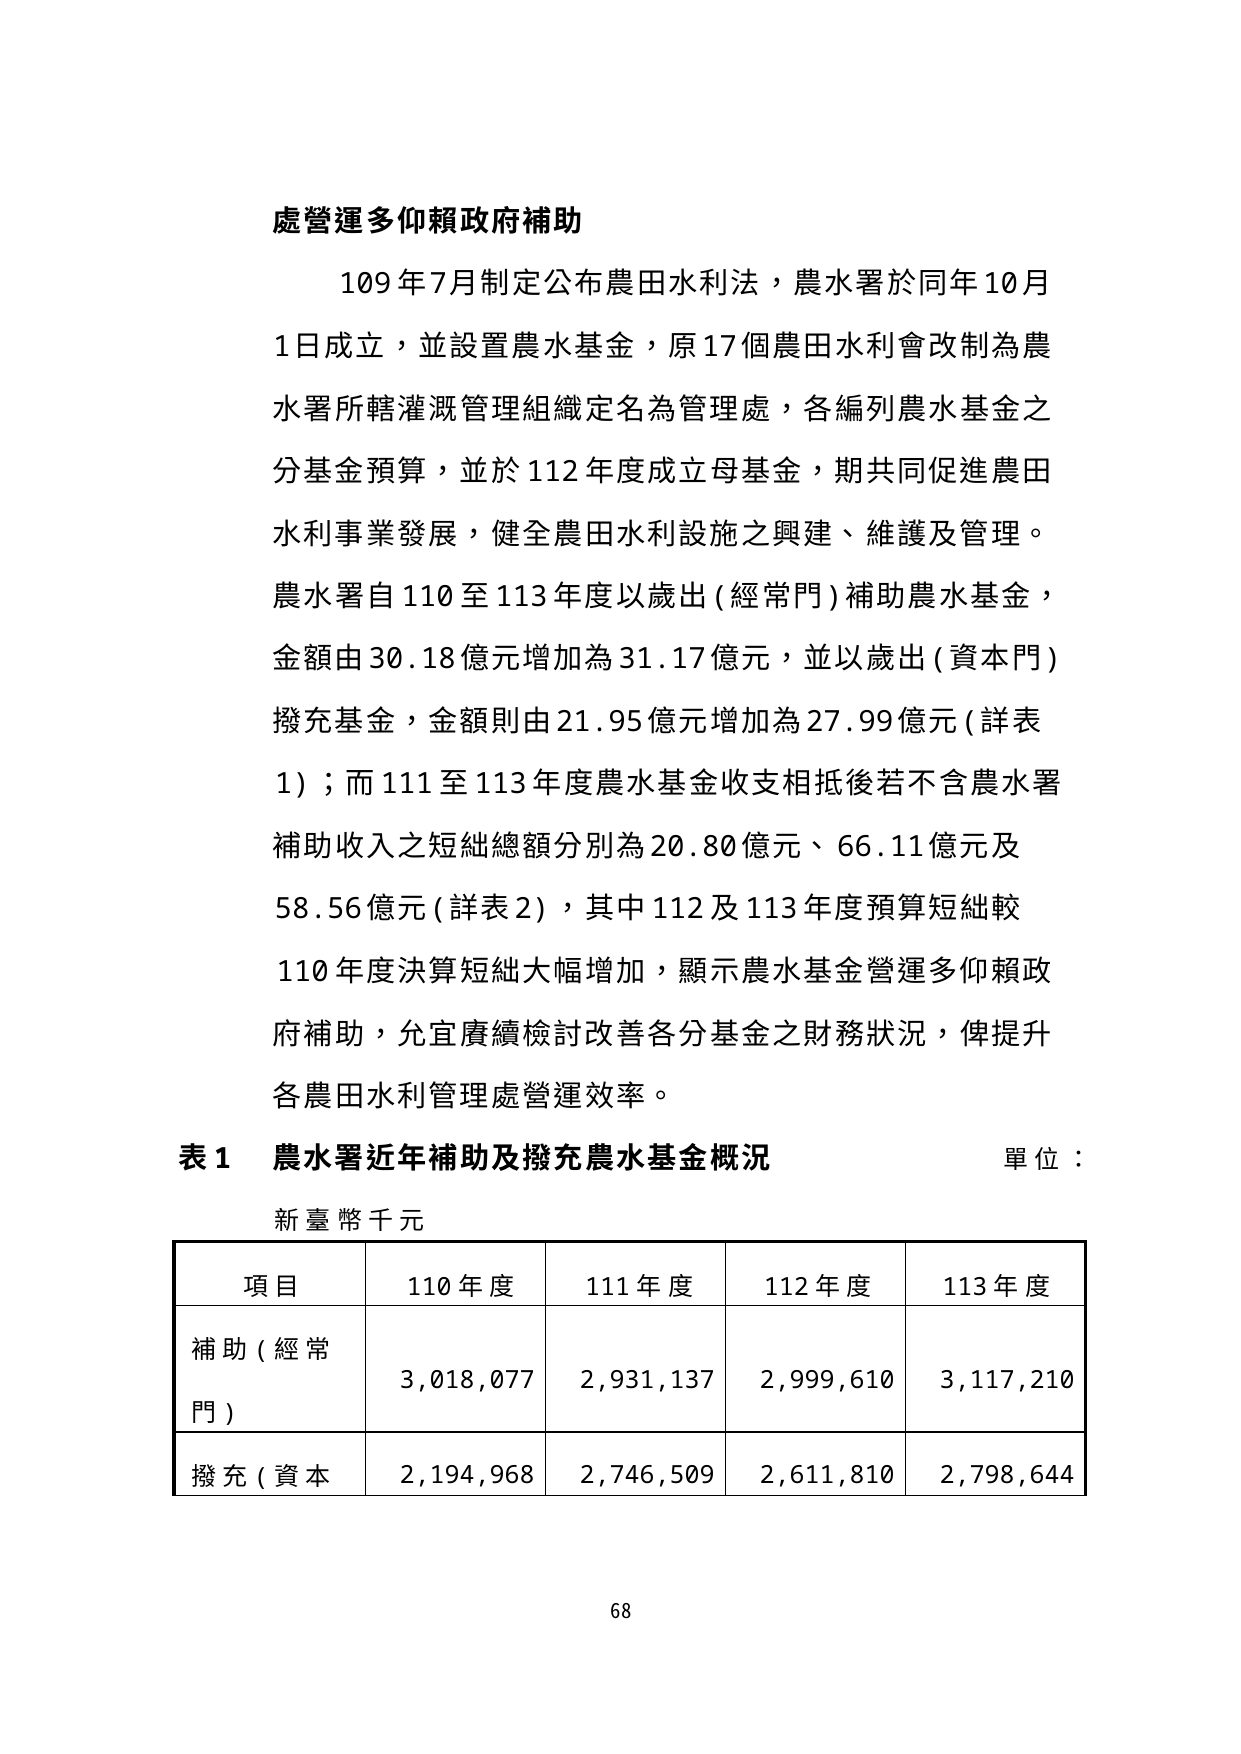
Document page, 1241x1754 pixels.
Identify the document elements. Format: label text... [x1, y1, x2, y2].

table_cell 2,611,810 [726, 1433, 905, 1495]
table_cell 2,746,509 [546, 1433, 725, 1495]
table_cell 撥充(資本 [176, 1433, 365, 1495]
table_cell 2,798,644 [906, 1433, 1084, 1495]
table_header 項目 [176, 1243, 365, 1305]
table_cell 2,931,137 [546, 1306, 725, 1431]
text 109年7月制定公布農田水利法，農水署於同年10月1日成立，並設置農水基金，原17個農田水利會改制為農水署所轄灌溉管理組織定名為管理處，各編列農水基金之分基金預算，並於112年度成立母基金，期共同促進農田水利事業發展，健全農田水利設施之興建、維護及管理。農水署自110至113年度以歲出(經常門)補助農水基金，金額由30.18億元增加為31.17億元，並以歲出(資本門)撥充基金，金額則由21.95億元增加為27.99億元(詳表1)；而111至113年度農水基金收支相抵後若不含農水署補助收入之短絀總額分別為20.80億元、66.11億元及58.56億元(詳表2)，其中112及113年度預算短絀較110年度決算短絀大幅增加，顯示農水基金營運多仰賴政府補助，允宜賡續檢討改善各分基金之財務狀況，俾提升各農田水利管理處營運效率。 [266, 240, 1063, 1115]
table_header 112年度 [726, 1243, 905, 1305]
table_cell 補助(經常門) [176, 1306, 365, 1431]
table_cell 2,999,610 [726, 1306, 905, 1431]
text 表1 農水署近年補助及撥充農水基金概況 單位：新臺幣千元 [163, 1115, 1063, 1240]
table_header 110年度 [366, 1243, 545, 1305]
table_cell 3,018,077 [366, 1306, 545, 1431]
table_header 113年度 [906, 1243, 1084, 1305]
table_cell 2,194,968 [366, 1433, 545, 1495]
text 處營運多仰賴政府補助 [236, 177, 1063, 240]
table_cell 3,117,210 [906, 1306, 1084, 1431]
table_header 111年度 [546, 1243, 725, 1305]
